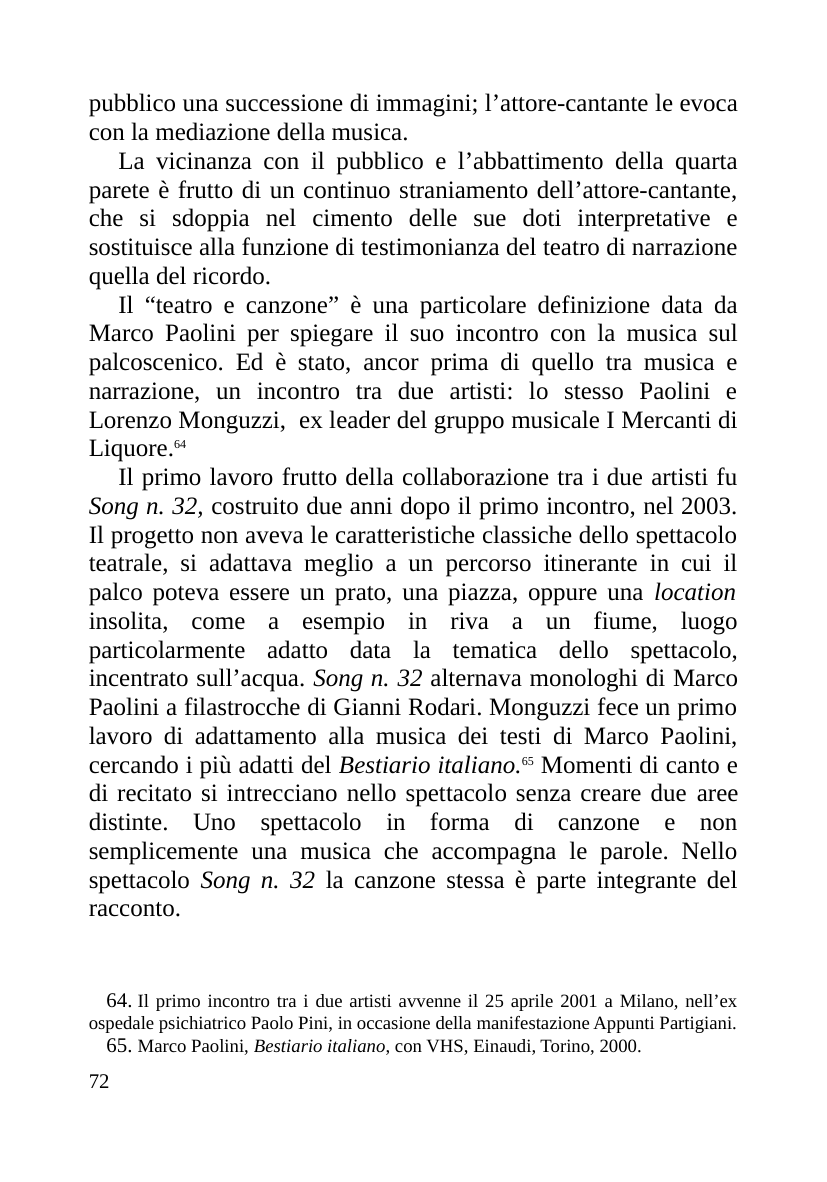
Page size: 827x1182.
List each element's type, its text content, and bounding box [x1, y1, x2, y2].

text Il primo incontro tra i due artisti avvenne il 25 aprile 2001 a Milano, nell’ex ospedale psichiatrico Paolo Pini, in occasione della manifestazione Appunti Partigiani. [88, 987, 738, 1033]
text Marco Paolini, Bestiario italiano, con VHS, Einaudi, Torino, 2000. [88, 1033, 738, 1057]
text La vicinanza con il pubblico e l’abbattimento della quarta parete è frutto di un continuo straniamento dell’attore-cantante, che si sdoppia nel cimento delle sue doti interpretative e sostituisce alla funzione di testimonianza del teatro di narrazione quella del ricordo. [88, 146, 738, 290]
text Il primo lavoro frutto della collaborazione tra i due artisti fu Song n. 32, costruito due anni dopo il primo incontro, nel 2003. Il progetto non aveva le caratteristiche classiche dello spettacolo teatrale, si adattava meglio a un percorso itinerante in cui il palco poteva essere un prato, una piazza, oppure una location insolita, come a esempio in riva a un fiume, luogo particolarmente adatto data la tematica dello spettacolo, incentrato sull’acqua. Song n. 32 alternava monologhi di Marco Paolini a filastrocche di Gianni Rodari. Monguzzi fece un primo lavoro di adattamento alla musica dei testi di Marco Paolini, cercando i più adatti del Bestiario italiano. Momenti di canto e di recitato si intrecciano nello spettacolo senza creare due aree distinte. Uno spettacolo in forma di canzone e non semplicemente una musica che accompagna le parole. Nello spettacolo Song n. 32 la canzone stessa è parte integrante del racconto. [88, 462, 738, 922]
text pubblico una successione di immagini; l’attore-cantante le evoca con la mediazione della musica. [88, 88, 738, 146]
text Il “teatro e canzone” è una particolare definizione data da Marco Paolini per spiegare il suo incontro con la musica sul palcoscenico. Ed è stato, ancor prima di quello tra musica e narrazione, un incontro tra due artisti: lo stesso Paolini e Lorenzo Monguzzi, ex leader del gruppo musicale I Mercanti di Liquore. [88, 290, 738, 462]
